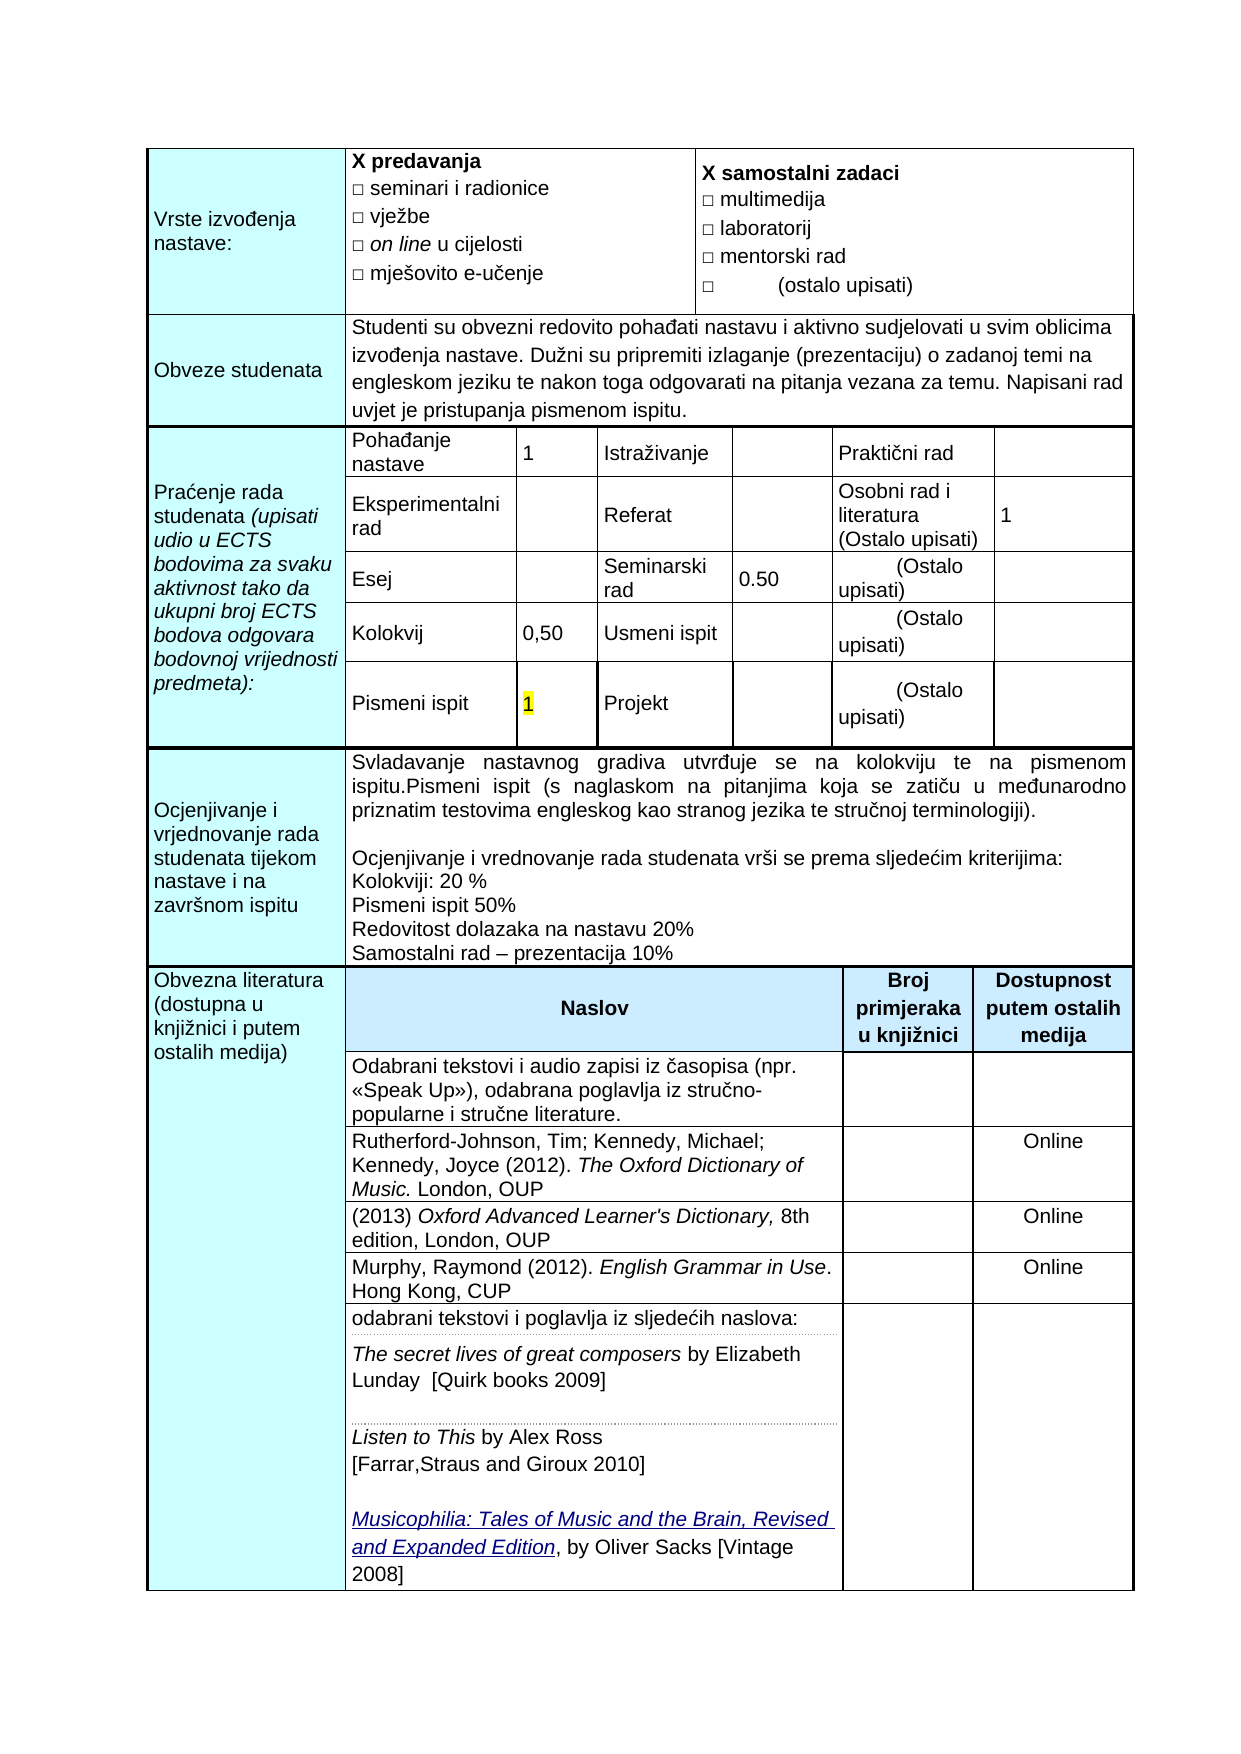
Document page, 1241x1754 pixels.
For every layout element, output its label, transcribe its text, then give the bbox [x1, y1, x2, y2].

table_cell odabrani tekstovi i poglavlja iz sljedećih naslova: The secret lives of great composers by Elizabeth Lunday [Quirk books 2009] Listen to This by Alex Ross [Farrar,Straus and Giroux 2010] Musicophilia: Tales of Music and the Brain, Revised and Expanded Edition, by Oliver Sacks [Vintage 2008] [346, 1304, 842, 1590]
table_cell Praćenje rada studenata (upisati udio u ECTS bodovima za svaku aktivnost tako da ukupni broj ECTS bodova odgovara bodovnoj vrijednosti predmeta): [149, 428, 345, 746]
table_cell Pismeni ispit [346, 662, 516, 746]
table_cell Murphy, Raymond (2012). English Grammar in Use. Hong Kong, CUP [346, 1253, 842, 1303]
table_cell [844, 1053, 972, 1126]
table_cell Seminarski rad [598, 552, 732, 602]
table_cell Pohađanje nastave [346, 428, 516, 476]
table_cell Praktični rad [833, 428, 994, 476]
table_cell Projekt [599, 662, 732, 746]
table_cell Kolokvij [346, 603, 516, 661]
table_cell [995, 428, 1132, 476]
table_cell (2013) Oxford Advanced Learner's Dictionary, 8th edition, London, OUP [346, 1202, 842, 1252]
table_cell [733, 477, 832, 551]
table_cell Online [974, 1253, 1132, 1303]
table_cell Esej [346, 552, 516, 602]
table_cell Osobni rad i literatura (Ostalo upisati) [833, 477, 994, 551]
table_cell Ocjenjivanje i vrjednovanje rada studenata tijekom nastave i na završnom ispitu [149, 750, 345, 965]
table_cell 0,50 [517, 603, 597, 661]
table_cell [844, 1304, 972, 1590]
table_cell [517, 552, 597, 602]
table_cell [995, 552, 1132, 602]
table_cell (Ostalo upisati) [833, 603, 994, 661]
table_cell Vrste izvođenja nastave: [149, 149, 345, 314]
table_cell (Ostalo upisati) [833, 662, 993, 746]
table_cell Naslov [346, 968, 842, 1051]
table_cell Studenti su obvezni redovito pohađati nastavu i aktivno sudjelovati u svim oblicima izvođenja nastave. Dužni su pripremiti izlaganje (prezentaciju) o zadanoj temi na engleskom jeziku te nakon toga odgovarati na pitanja vezana za temu. Napisani rad uvjet je pristupanja pismenom ispitu. [346, 315, 1132, 425]
table_cell [733, 428, 832, 476]
table_cell 0.50 [733, 552, 832, 602]
table_cell [733, 603, 832, 661]
table_cell 1 [517, 428, 597, 476]
table_cell (Ostalo upisati) [833, 552, 994, 602]
table_cell Eksperimentalni rad [346, 477, 516, 551]
table_cell [734, 662, 831, 746]
table_cell Broj primjeraka u knjižnici [844, 968, 972, 1051]
table_cell Usmeni ispit [598, 603, 732, 661]
table_cell Istraživanje [598, 428, 732, 476]
table_cell [974, 1053, 1132, 1126]
table_cell Odabrani tekstovi i audio zapisi iz časopisa (npr. «Speak Up»), odabrana poglavlja iz stručno-popularne i stručne literature. [346, 1052, 842, 1126]
table_cell [844, 1253, 972, 1303]
table_cell X predavanja ☐ seminari i radionice ☐ vježbe ☐ on line u cijelosti ☐ mješovito e-učenje [346, 149, 695, 314]
table_cell Online [974, 1127, 1132, 1201]
table_cell [844, 1202, 972, 1252]
table_cell Rutherford-Johnson, Tim; Kennedy, Michael; Kennedy, Joyce (2012). The Oxford Dictionary of Music. London, OUP [346, 1127, 842, 1201]
table_cell Dostupnost putem ostalih medija [974, 968, 1132, 1051]
table_cell Obveze studenata [149, 315, 345, 425]
table_cell Svladavanje nastavnog gradiva utvrđuje se na kolokviju te na pismenom ispitu.Pismeni ispit (s naglaskom na pitanjima koja se zatiču u međunarodno priznatim testovima engleskog kao stranog jezika te stručnoj terminologiji). Ocjenjivanje i vrednovanje rada studenata vrši se prema sljedećim kriterijima: Kolokviji: 20 % Pismeni ispit 50% Redovitost dolazaka na nastavu 20% Samostalni rad – prezentacija 10% [346, 750, 1132, 965]
table_cell [995, 603, 1132, 661]
table_cell Obvezna literatura (dostupna u knjižnici i putem ostalih medija) [149, 968, 345, 1590]
table_cell [844, 1127, 972, 1201]
table_cell [995, 662, 1132, 746]
table_cell Referat [598, 477, 732, 551]
table_cell Online [974, 1202, 1132, 1252]
table_cell X samostalni zadaci ☐ multimedija ☐ laboratorij ☐ mentorski rad ☐ (ostalo upisati) [696, 149, 1133, 314]
table_cell [517, 477, 597, 551]
table_cell [974, 1304, 1132, 1590]
table_cell 1 [518, 662, 596, 746]
table_cell 1 [995, 477, 1132, 551]
